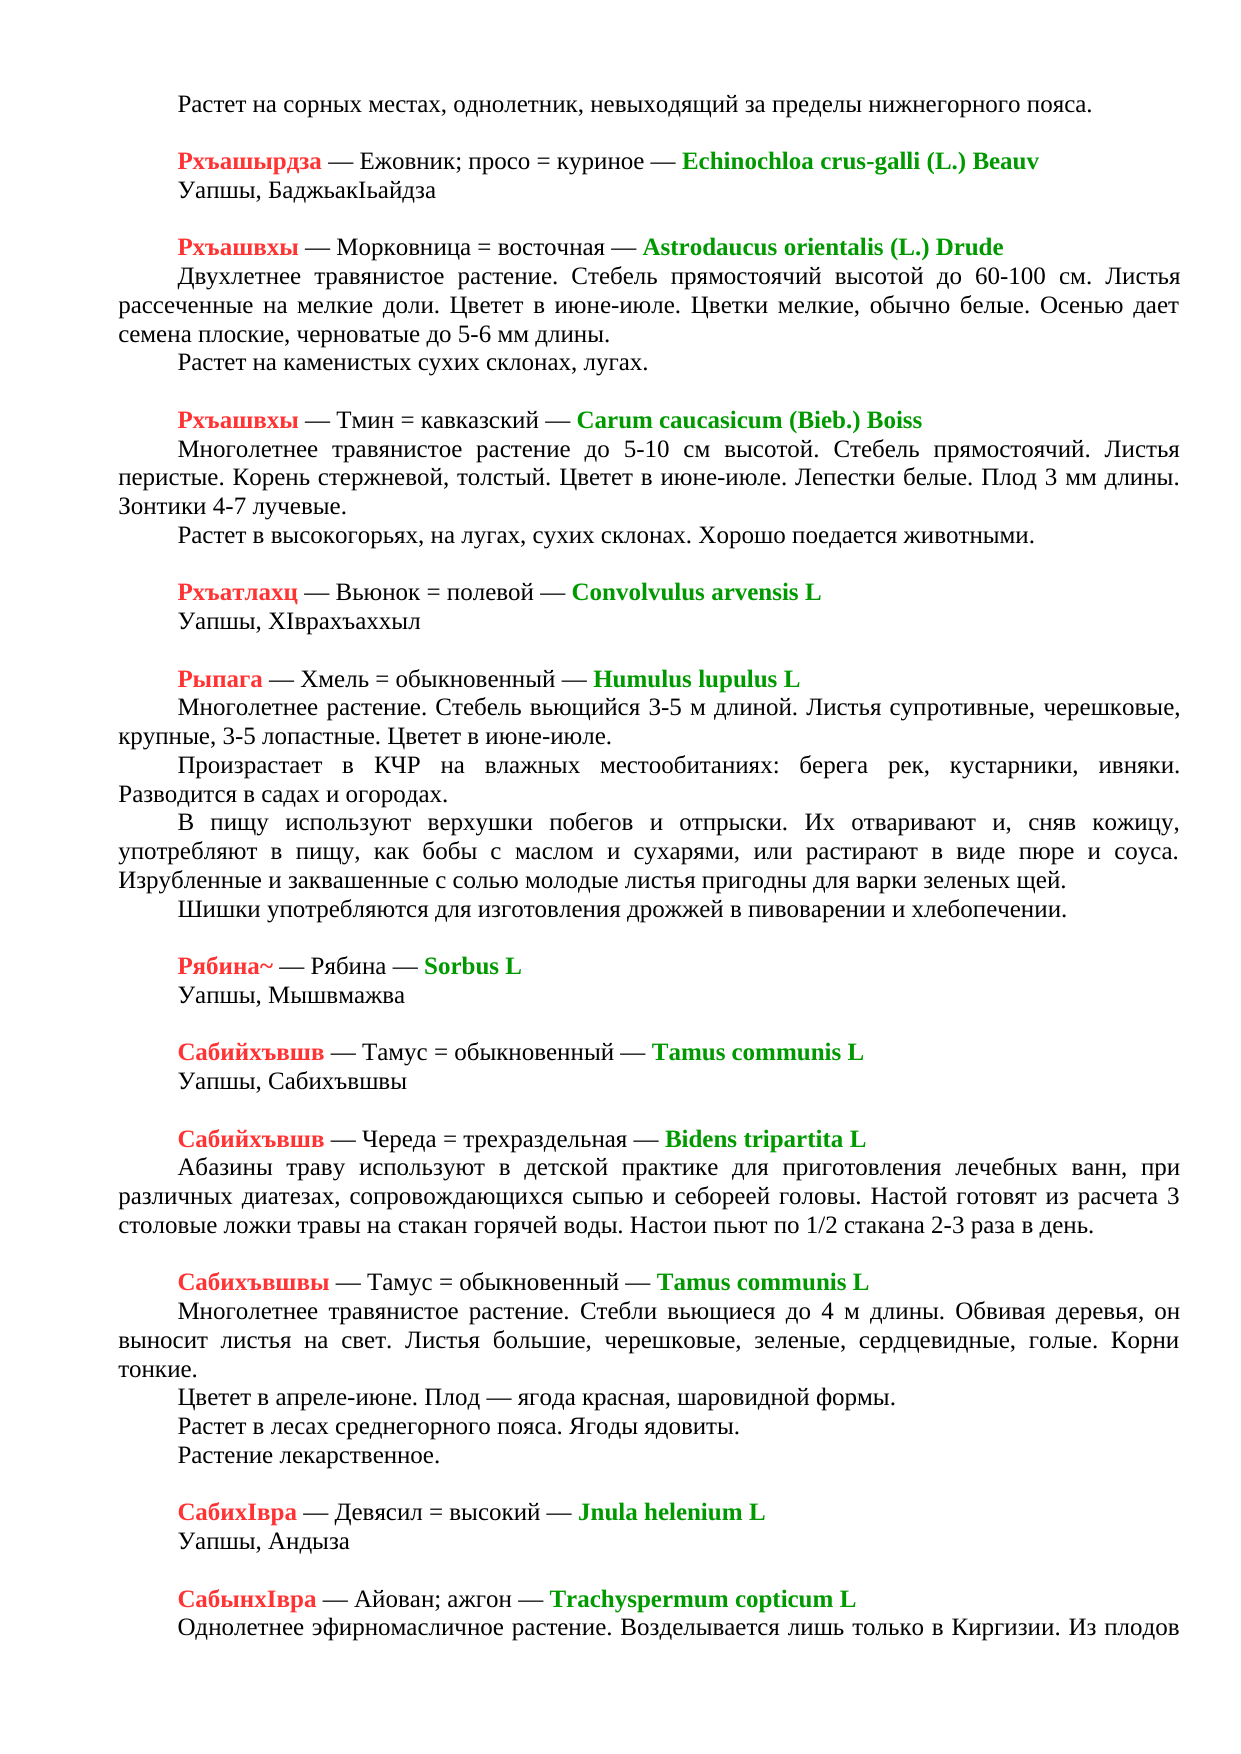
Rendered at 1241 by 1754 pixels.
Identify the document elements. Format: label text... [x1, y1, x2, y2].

text Растет в высокогорьях, на лугах, сухих склонах. Хорошо поедается животными. [118, 520, 1181, 549]
text СабихIвра — Девясил = высокий — Jnula helenium L [118, 1497, 1181, 1526]
text Сабихъвшвы — Тамус = обыкновенный — Tamus communis L [118, 1267, 1181, 1296]
text Однолетнее эфирномасличное растение. Возделывается лишь только в Киргизии. Из плодов [118, 1612, 1181, 1641]
text Рхъашвхы — Морковница = восточная — Astrodaucus orientalis (L.) Drude [118, 232, 1181, 261]
text Сабийхъвшв — Тамус = обыкновенный — Tamus communis L [118, 1037, 1181, 1066]
text Уапшы, Сабихъвшвы [118, 1066, 1181, 1095]
text Цветет в апреле-июне. Плод — ягода красная, шаровидной формы. [118, 1382, 1181, 1411]
text Рыпага — Хмель = обыкновенный — Humulus lupulus L [118, 664, 1181, 692]
text Рхъашырдза — Ежовник; просо = куриное — Echinochloa crus-galli (L.) Beauv [118, 146, 1181, 175]
text Многолетнее травянистое растение. Стебли вьющиеся до 4 м длины. Обвивая деревья, он выносит листья на свет. Листья большие, черешковые, зеленые, сердцевидные, голые. Корни тонкие. [118, 1296, 1181, 1382]
text Рхъатлахц — Вьюнок = полевой — Convolvulus arvensis L [118, 577, 1181, 606]
text Уапшы, Андыза [118, 1526, 1181, 1555]
text Рябина~ — Рябина — Sorbus L [118, 951, 1181, 980]
text СабынхIвра — Айован; ажгон — Trachyspermum copticum L [118, 1584, 1181, 1612]
text Уапшы, Мышвмажва [118, 980, 1181, 1009]
text Растет в лесах среднегорного пояса. Ягоды ядовиты. [118, 1411, 1181, 1440]
text Растение лекарственное. [118, 1440, 1181, 1469]
text Шишки употребляются для изготовления дрожжей в пивоварении и хлебопечении. [118, 894, 1181, 922]
text Рхъашвхы — Тмин = кавказский — Carum caucasicum (Bieb.) Boiss [118, 405, 1181, 434]
text Растет на сорных местах, однолетник, невыходящий за пределы нижнегорного пояса. [118, 89, 1181, 117]
text В пищу используют верхушки побегов и отпрыски. Их отваривают и, сняв кожицу, употребляют в пищу, как бобы с маслом и сухарями, или растирают в виде пюре и соуса. Изрубленные и заквашенные с солью молодые листья пригодны для варки зеленых щей. [118, 807, 1181, 894]
text Сабийхъвшв — Череда = трехраздельная — Bidens tripartita L [118, 1124, 1181, 1152]
text Многолетнее растение. Стебель вьющийся 3-5 м длиной. Листья супротивные, черешковые, крупные, 3-5 лопастные. Цветет в июне-июле. [118, 692, 1181, 750]
text Уапшы, ХIврахъаххыл [118, 606, 1181, 635]
text Двухлетнее травянистое растение. Стебель прямостоячий высотой до 60-100 см. Листья рассеченные на мелкие доли. Цветет в июне-июле. Цветки мелкие, обычно белые. Осенью дает семена плоские, черноватые до 5-6 мм длины. [118, 261, 1181, 347]
text Растет на каменистых сухих склонах, лугах. [118, 347, 1181, 376]
text Уапшы, БаджьакIьайдза [118, 175, 1181, 204]
text Многолетнее травянистое растение до 5-10 см высотой. Стебель прямостоячий. Листья перистые. Корень стержневой, толстый. Цветет в июне-июле. Лепестки белые. Плод 3 мм длины. Зонтики 4-7 лучевые. [118, 434, 1181, 520]
text Абазины траву используют в детской практике для приготовления лечебных ванн, при различных диатезах, сопровождающихся сыпью и себореей головы. Настой готовят из расчета 3 столовые ложки травы на стакан горячей воды. Настои пьют по 1/2 стакана 2-3 раза в день. [118, 1152, 1181, 1239]
text Произрастает в КЧР на влажных местообитаниях: берега рек, кустарники, ивняки. Разводится в садах и огородах. [118, 750, 1181, 807]
